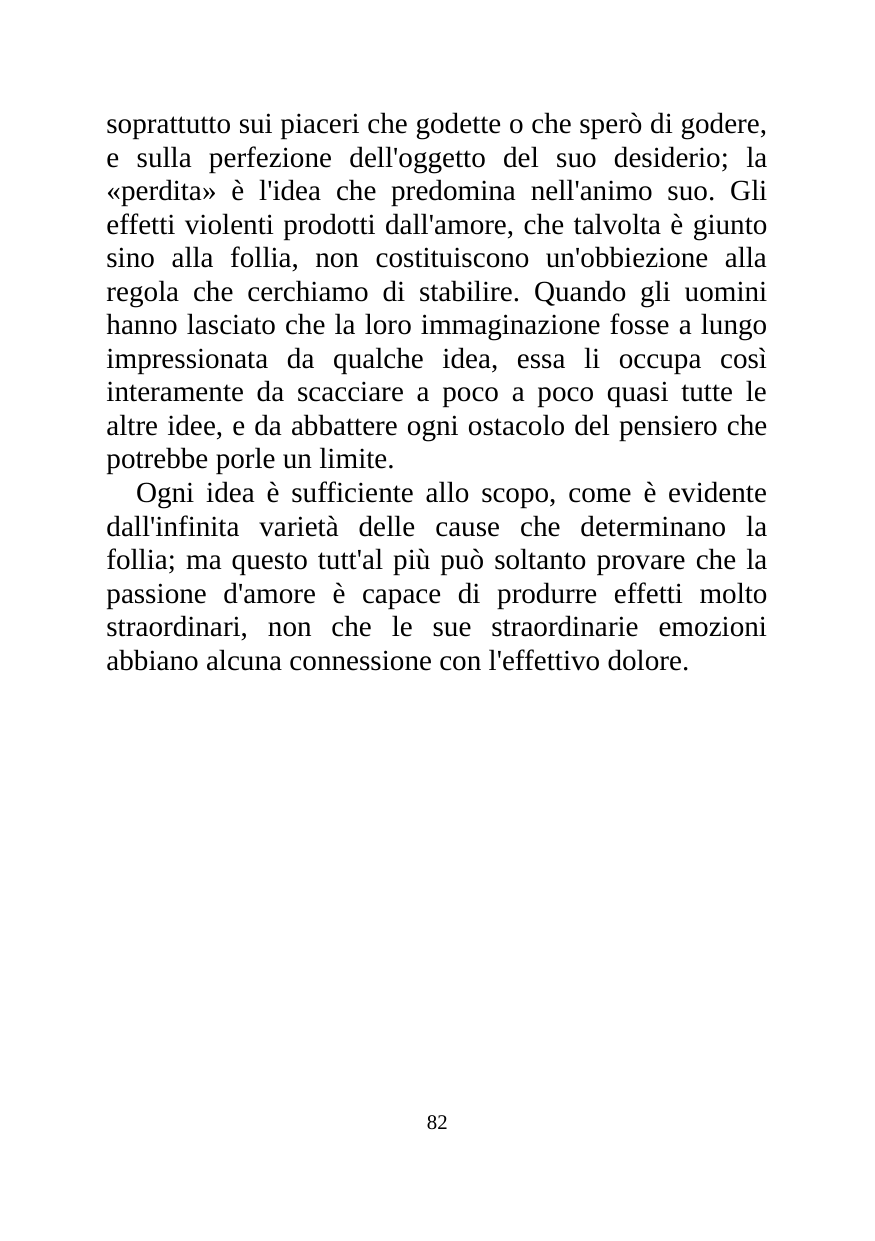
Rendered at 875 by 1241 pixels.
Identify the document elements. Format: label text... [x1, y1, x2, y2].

text Ogni idea è sufficiente allo scopo, come è evidente dall'infinita varietà delle cause che determinano la follia; ma questo tutt'al più può soltanto provare che la passione d'amore è capace di produrre effetti molto straordinari, non che le sue straordinarie emozioni abbiano alcuna connessione con l'effettivo dolore. [106, 475, 768, 676]
text soprattutto sui piaceri che godette o che sperò di godere, e sulla perfezione dell'oggetto del suo desiderio; la «perdita» è l'idea che predomina nell'animo suo. Gli effetti violenti prodotti dall'amore, che talvolta è giunto sino alla follia, non costituiscono un'obbiezione alla regola che cerchiamo di stabilire. Quando gli uomini hanno lasciato che la loro immaginazione fosse a lungo impressionata da qualche idea, essa li occupa così interamente da scacciare a poco a poco quasi tutte le altre idee, e da abbattere ogni ostacolo del pensiero che potrebbe porle un limite. [106, 106, 768, 475]
